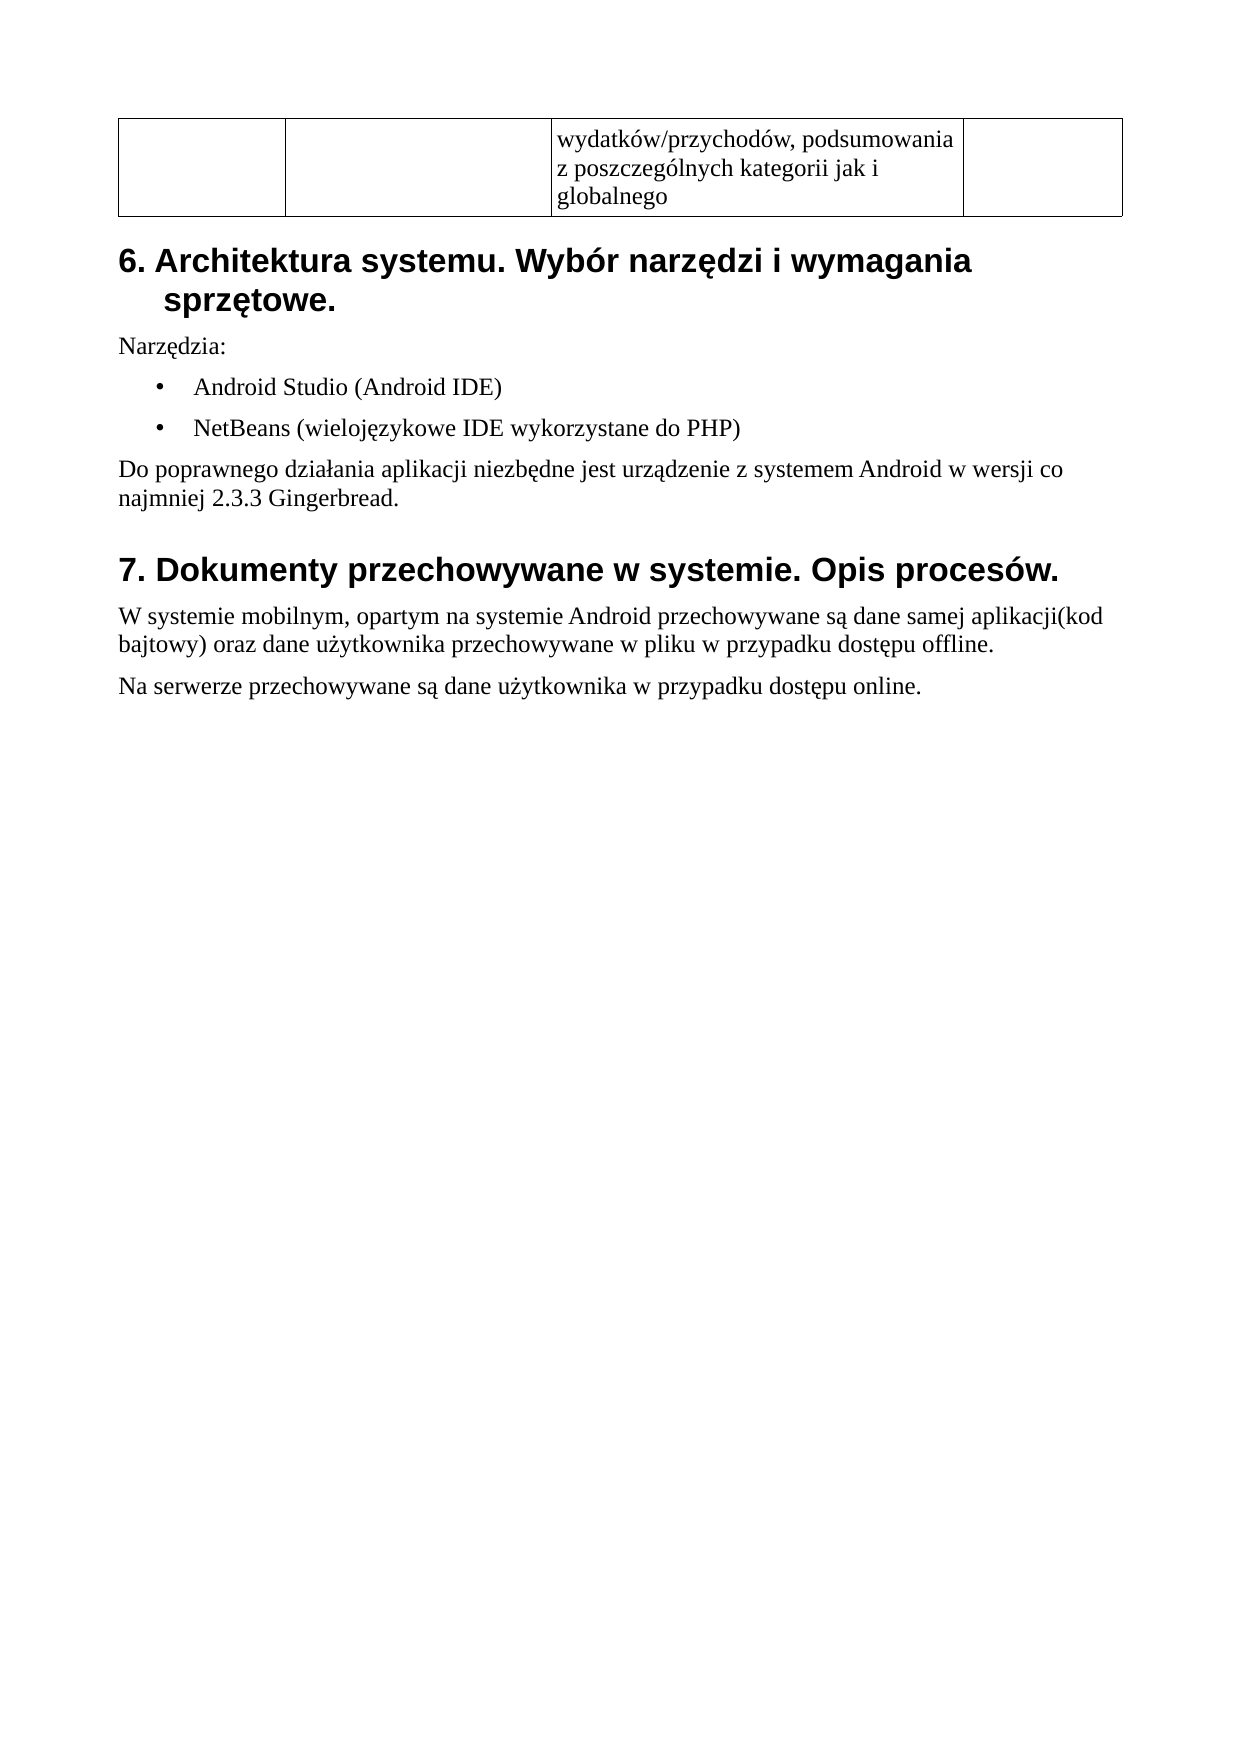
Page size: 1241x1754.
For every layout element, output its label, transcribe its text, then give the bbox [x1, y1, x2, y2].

table_cell [119, 119, 285, 216]
text Na serwerze przechowywane są dane użytkownika w przypadku dostępu online. [118, 671, 1122, 699]
list Android Studio (Android IDE) [156, 372, 1122, 401]
table_cell [964, 119, 1122, 216]
text W systemie mobilnym, opartym na systemie Android przechowywane są dane samej aplikacji(kod bajtowy) oraz dane użytkownika przechowywane w pliku w przypadku dostępu offline. [118, 601, 1122, 658]
text Narzędzia: [118, 331, 1122, 359]
list NetBeans (wielojęzykowe IDE wykorzystane do PHP) [156, 413, 1122, 442]
text Do poprawnego działania aplikacji niezbędne jest urządzenie z systemem Android w wersji co najmniej 2.3.3 Gingerbread. [118, 454, 1122, 512]
table_cell [286, 119, 551, 216]
table_cell wydatków/przychodów, podsumowania z poszczególnych kategorii jak i globalnego [552, 119, 963, 216]
subtitle 6. Architektura systemu. Wybór narzędzi i wymagania sprzętowe. [118, 241, 1122, 318]
subtitle 7. Dokumenty przechowywane w systemie. Opis procesów. [118, 549, 1122, 588]
